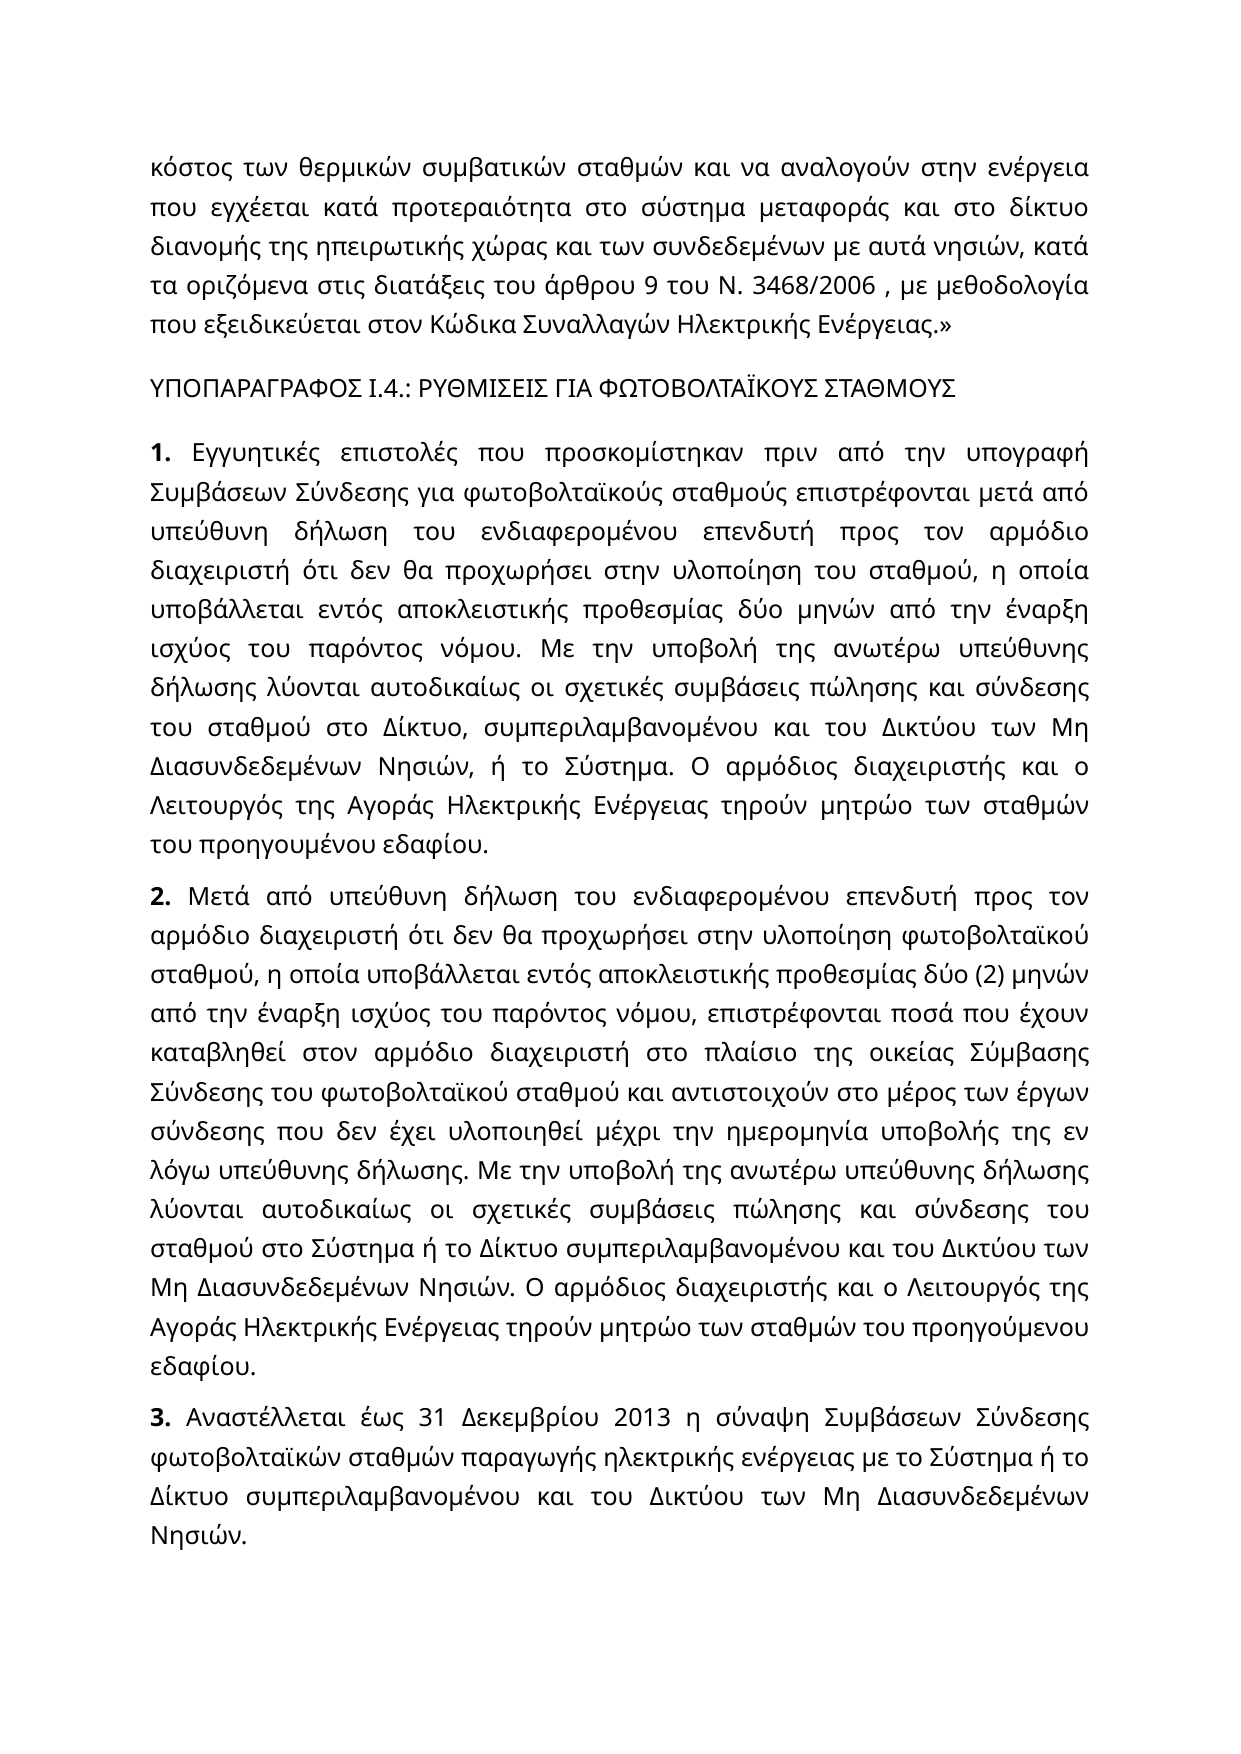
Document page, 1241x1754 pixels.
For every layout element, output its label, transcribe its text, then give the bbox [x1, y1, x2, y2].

text 3. Αναστέλλεται έως 31 Δεκεμβρίου 2013 η σύναψη Συμβάσεων Σύνδεσης φωτοβολταϊκών σταθμών παραγωγής ηλεκτρικής ενέργειας με το Σύστημα ή το Δίκτυο συμπεριλαμβανομένου και του Δικτύου των Μη Διασυνδεδεμένων Νησιών. [150, 1400, 1090, 1552]
text 2. Μετά από υπεύθυνη δήλωση του ενδιαφερομένου επενδυτή προς τον αρμόδιο διαχειριστή ότι δεν θα προχωρήσει στην υλοποίηση φωτοβολταϊκού σταθμού, η οποία υποβάλλεται εντός αποκλειστικής προθεσμίας δύο (2) μηνών από την έναρξη ισχύος του παρόντος νόμου, επιστρέφονται ποσά που έχουν καταβληθεί στον αρμόδιο διαχειριστή στο πλαίσιο της οικείας Σύμβασης Σύνδεσης του φωτοβολταϊκού σταθμού και αντιστοιχούν στο μέρος των έργων σύνδεσης που δεν έχει υλοποιηθεί μέχρι την ημερομηνία υποβολής της εν λόγω υπεύθυνης δήλωσης. Με την υποβολή της ανωτέρω υπεύθυνης δήλωσης λύονται αυτοδικαίως οι σχετικές συμβάσεις πώλησης και σύνδεσης του σταθμού στο Σύστημα ή το Δίκτυο συμπεριλαμβανομένου και του Δικτύου των Μη Διασυνδεδεμένων Νησιών. Ο αρμόδιος διαχειριστής και ο Λειτουργός της Αγοράς Ηλεκτρικής Ενέργειας τηρούν μητρώο των σταθμών του προηγούμενου εδαφίου. [150, 878, 1090, 1382]
text 1. Εγγυητικές επιστολές που προσκομίστηκαν πριν από την υπογραφή Συμβάσεων Σύνδεσης για φωτοβολταϊκούς σταθμούς επιστρέφονται μετά από υπεύθυνη δήλωση του ενδιαφερομένου επενδυτή προς τον αρμόδιο διαχειριστή ότι δεν θα προχωρήσει στην υλοποίηση του σταθμού, η οποία υποβάλλεται εντός αποκλειστικής προθεσμίας δύο μηνών από την έναρξη ισχύος του παρόντος νόμου. Με την υποβολή της ανωτέρω υπεύθυνης δήλωσης λύονται αυτοδικαίως οι σχετικές συμβάσεις πώλησης και σύνδεσης του σταθμού στο Δίκτυο, συμπεριλαμβανομένου και του Δικτύου των Μη Διασυνδεδεμένων Νησιών, ή το Σύστημα. Ο αρμόδιος διαχειριστής και ο Λειτουργός της Αγοράς Ηλεκτρικής Ενέργειας τηρούν μητρώο των σταθμών του προηγουμένου εδαφίου. [150, 435, 1090, 861]
text κόστος των θερμικών συμβατικών σταθμών και να αναλογούν στην ενέργεια που εγχέεται κατά προτεραιότητα στο σύστημα μεταφοράς και στο δίκτυο διανομής της ηπειρωτικής χώρας και των συνδεδεμένων με αυτά νησιών, κατά τα οριζόμενα στις διατάξεις του άρθρου 9 του Ν. 3468/2006 , με μεθοδολογία που εξειδικεύεται στον Κώδικα Συναλλαγών Ηλεκτρικής Ενέργειας.» [150, 150, 1090, 341]
text ΥΠΟΠΑΡΑΓΡΑΦΟΣ Ι.4.: ΡΥΘΜΙΣΕΙΣ ΓΙΑ ΦΩΤΟΒΟΛΤΑΪΚΟΥΣ ΣΤΑΘΜΟΥΣ [150, 371, 1090, 405]
